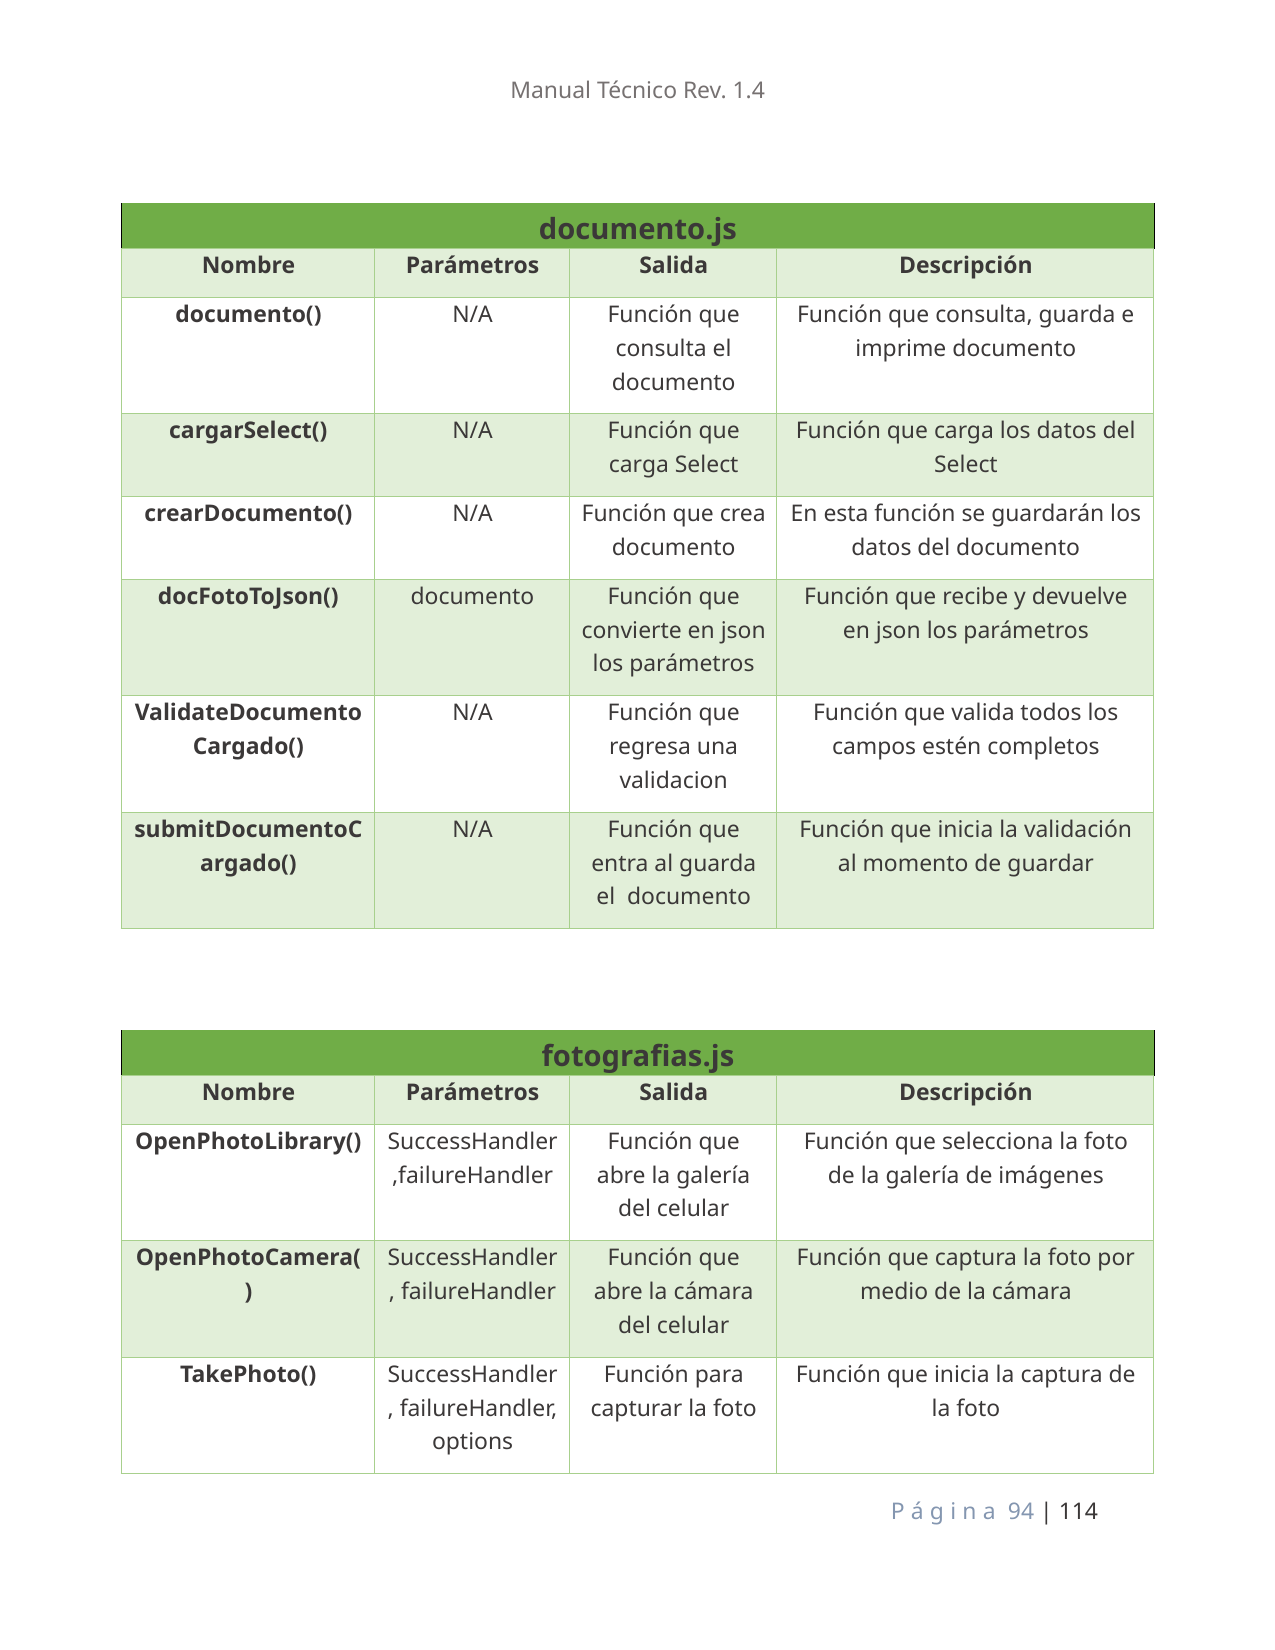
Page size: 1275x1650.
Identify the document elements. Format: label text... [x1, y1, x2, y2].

table_cell Parámetros [375, 249, 569, 297]
table_cell documento [375, 580, 569, 695]
table_cell N/A [375, 298, 569, 413]
table_cell cargarSelect() [122, 414, 374, 496]
table_cell crearDocumento() [122, 497, 374, 579]
table_cell Parámetros [375, 1076, 569, 1124]
table_cell Función que consulta el documento [570, 298, 776, 413]
table_cell Función que valida todos los campos estén completos [777, 696, 1153, 812]
table_cell N/A [375, 813, 569, 928]
table_cell N/A [375, 497, 569, 579]
table_cell Salida [570, 1076, 776, 1124]
table_cell submitDocumentoCargado() [122, 813, 374, 928]
table_header documento.js [122, 204, 1154, 248]
table_cell docFotoToJson() [122, 580, 374, 695]
table_cell Salida [570, 249, 776, 297]
table_cell Función que entra al guarda el documento [570, 813, 776, 928]
table_cell Función que recibe y devuelve en json los parámetros [777, 580, 1153, 695]
table_cell Función que convierte en json los parámetros [570, 580, 776, 695]
table_cell Descripción [777, 1076, 1153, 1124]
table_cell OpenPhotoLibrary() [122, 1125, 374, 1240]
table_cell Función para capturar la foto [570, 1358, 776, 1473]
table_cell Nombre [122, 249, 374, 297]
table_cell documento() [122, 298, 374, 413]
table_cell Nombre [122, 1076, 374, 1124]
table_header fotografias.js [122, 1031, 1154, 1075]
table_cell Función que crea documento [570, 497, 776, 579]
table_cell Función que inicia la captura de la foto [777, 1358, 1153, 1473]
table_cell Descripción [777, 249, 1153, 297]
table_cell Función que captura la foto por medio de la cámara [777, 1241, 1153, 1357]
table_cell Función que inicia la validación al momento de guardar [777, 813, 1153, 928]
table_cell Función que consulta, guarda e imprime documento [777, 298, 1153, 413]
table_cell Función que abre la cámara del celular [570, 1241, 776, 1357]
table_cell Función que carga Select [570, 414, 776, 496]
table_cell Función que abre la galería del celular [570, 1125, 776, 1240]
table_cell SuccessHandler, failureHandler, options [375, 1358, 569, 1473]
table_cell Función que carga los datos del Select [777, 414, 1153, 496]
table_cell N/A [375, 696, 569, 812]
table_cell En esta función se guardarán los datos del documento [777, 497, 1153, 579]
table_cell SuccessHandler, failureHandler [375, 1241, 569, 1357]
table_cell ValidateDocumentoCargado() [122, 696, 374, 812]
table_cell TakePhoto() [122, 1358, 374, 1473]
table_cell Función que selecciona la foto de la galería de imágenes [777, 1125, 1153, 1240]
table_cell OpenPhotoCamera() [122, 1241, 374, 1357]
table_cell Función que regresa una validacion [570, 696, 776, 812]
table_cell SuccessHandler,failureHandler [375, 1125, 569, 1240]
table_cell N/A [375, 414, 569, 496]
